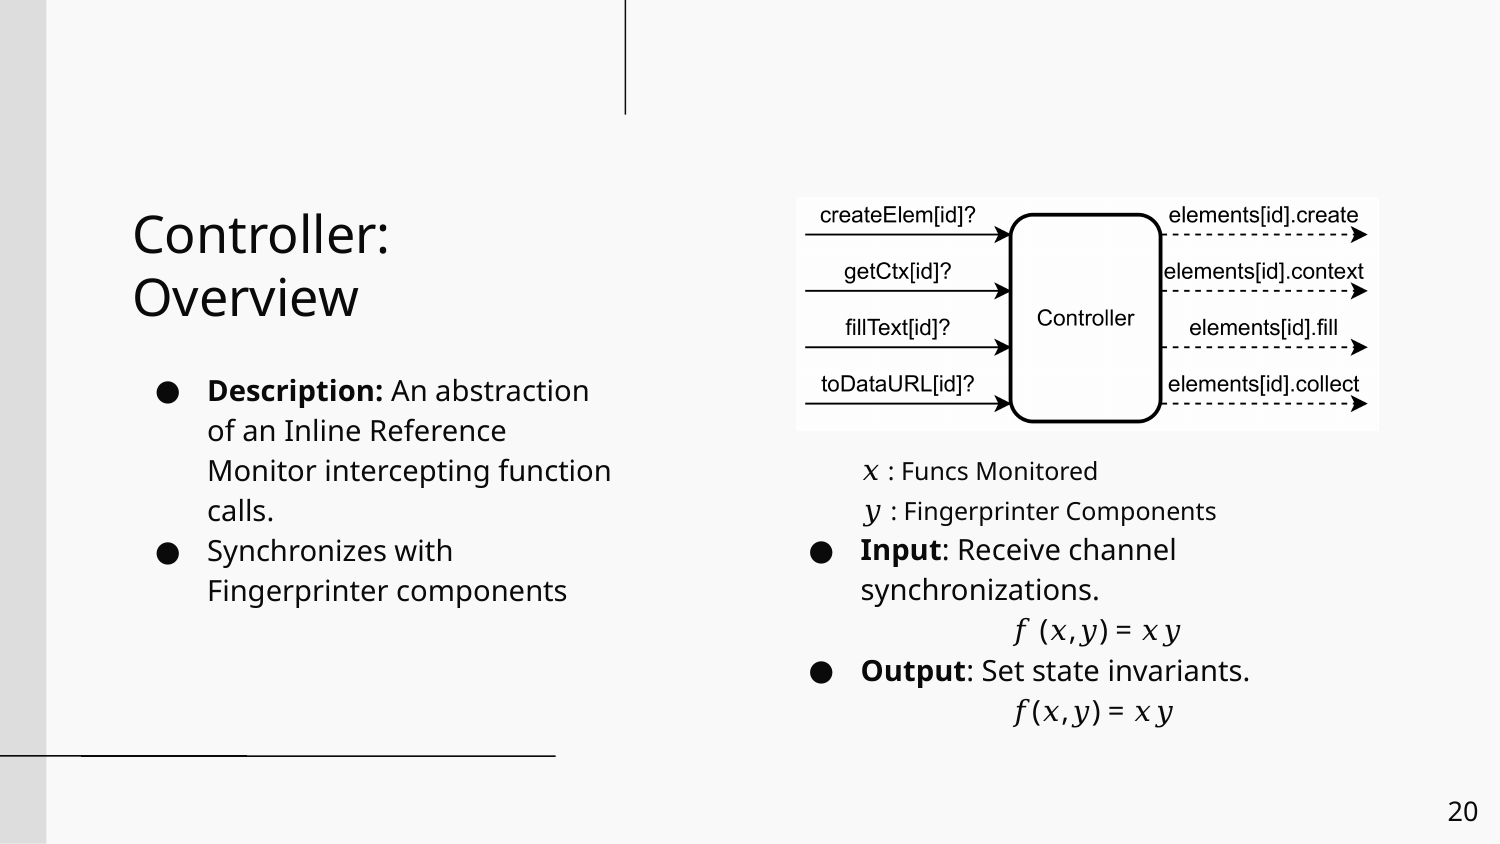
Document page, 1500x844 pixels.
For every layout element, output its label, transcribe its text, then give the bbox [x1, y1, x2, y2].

subtitle Description: An abstraction of an Inline Reference Monitor intercepting function calls. Synchronizes with Fingerprinter components [116, 351, 634, 628]
slide_number 1 [1403, 779, 1494, 844]
subtitle 𝑥 : Funcs Monitored 𝑦 : Fingerprinter Components Input: Receive channel synchronizations. 𝑓 (𝑥,𝑦) = 𝑥𝑦 Output: Set state invariants. 𝑓(𝑥,𝑦) = 𝑥𝑦 [770, 430, 1430, 694]
picture [796, 197, 1379, 430]
title Controller: Overview [116, 186, 575, 351]
